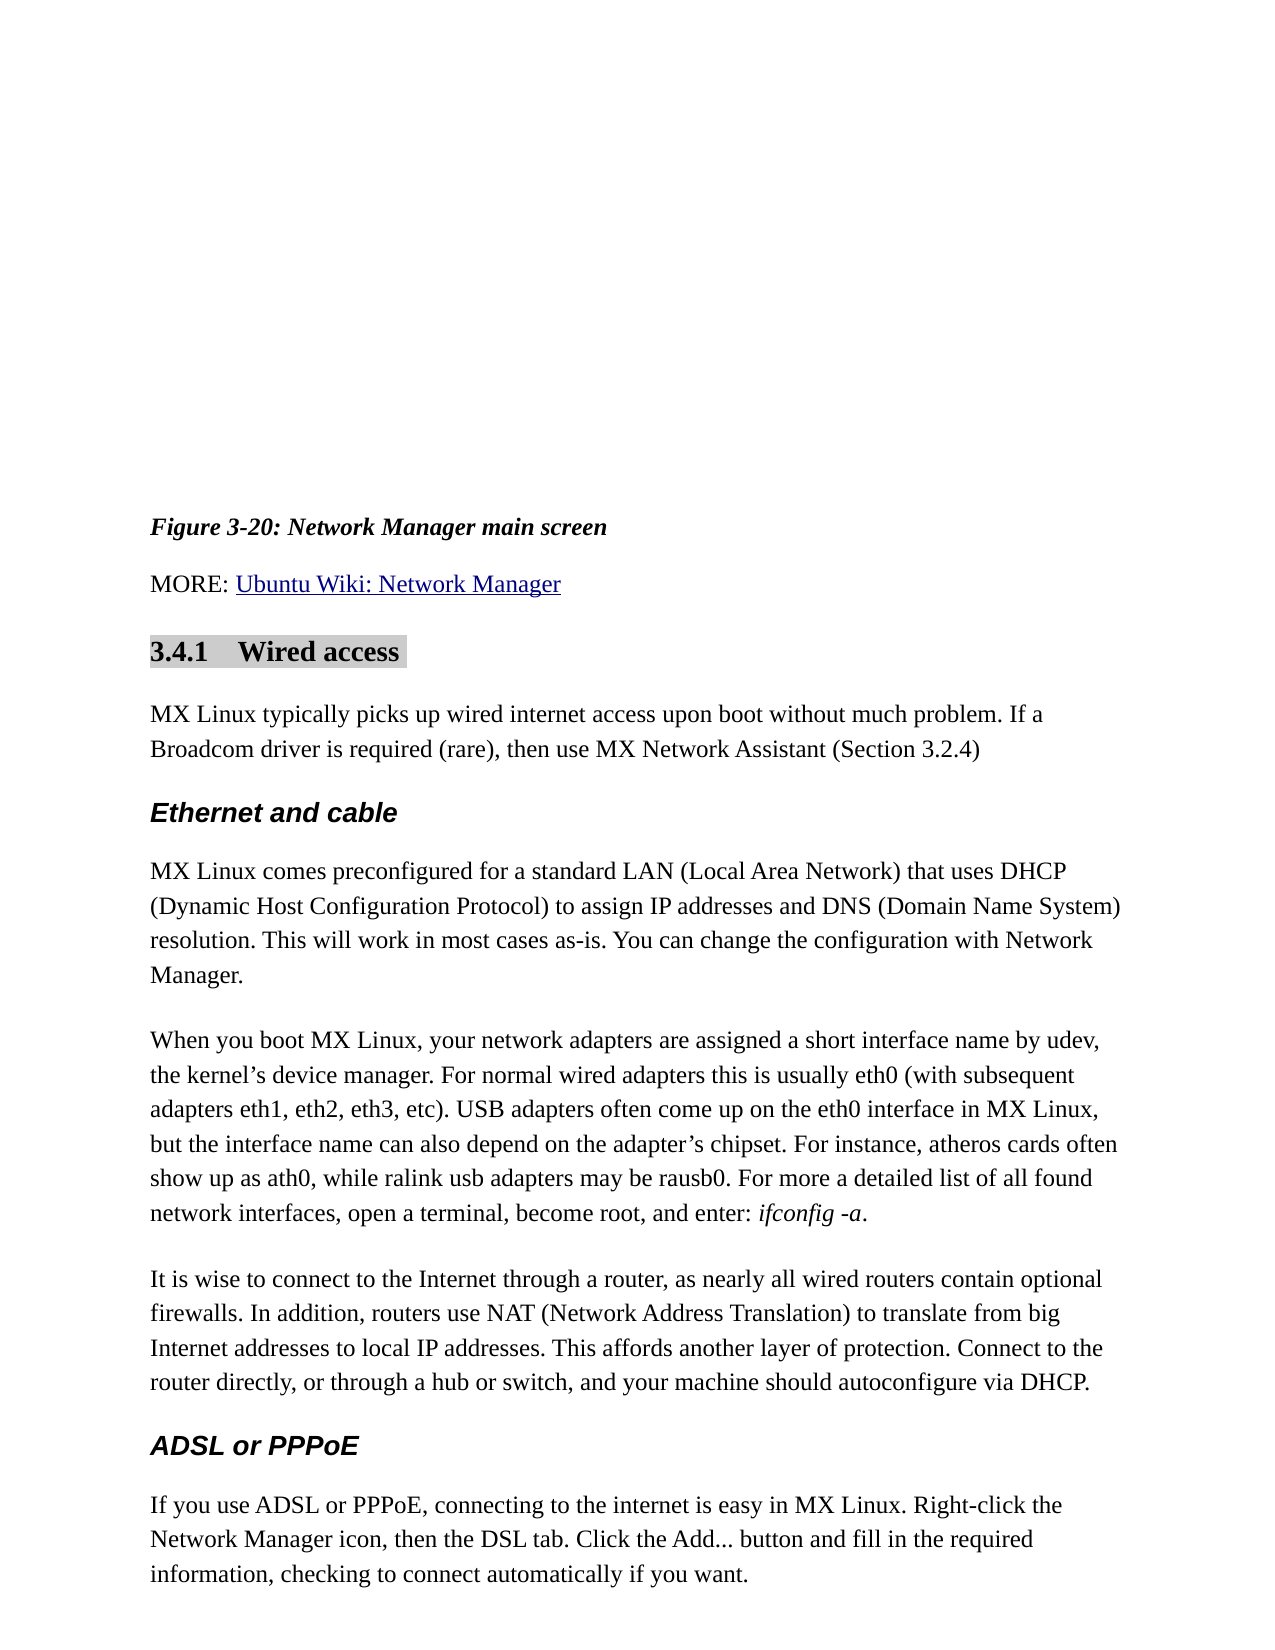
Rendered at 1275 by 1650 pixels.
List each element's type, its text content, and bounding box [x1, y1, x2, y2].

subtitle ADSL or PPPoE [150, 1430, 1125, 1462]
subtitle 3.4.1 Wired access [150, 634, 1125, 668]
text If you use ADSL or PPPoE, connecting to the internet is easy in MX Linux. Right-click the Network Manager icon, then the DSL tab. Click the Add... button and fill in the required information, checking to connect automatically if you want. [150, 1490, 1125, 1587]
text It is wise to connect to the Internet through a router, as nearly all wired routers contain optional firewalls. In addition, routers use NAT (Network Address Translation) to translate from big Internet addresses to local IP addresses. This affords another layer of protection. Connect to the router directly, or through a hub or switch, and your machine should autoconfigure via DHCP. [150, 1264, 1125, 1396]
text MX Linux typically picks up wired internet access upon boot without much problem. If a Broadcom driver is required (rare), then use MX Network Assistant (Section 3.2.4) [150, 699, 1125, 763]
subtitle Ethernet and cable [150, 796, 1125, 828]
text MX Linux comes preconfigured for a standard LAN (Local Area Network) that uses DHCP (Dynamic Host Configuration Protocol) to assign IP addresses and DNS (Domain Name System) resolution. This will work in most cases as-is. You can change the configuration with Network Manager. [150, 856, 1125, 989]
text MORE: Ubuntu Wiki: Network Manager [150, 569, 1125, 598]
text When you boot MX Linux, your network adapters are assigned a short interface name by udev, the kernel’s device manager. For normal wired adapters this is usually eth0 (with subsequent adapters eth1, eth2, eth3, etc). USB adapters often come up on the eth0 interface in MX Linux, but the interface name can also depend on the adapter’s chipset. For instance, atheros cards often show up as ath0, while ralink usb adapters may be rausb0. For more a detailed list of all found network interfaces, open a terminal, become root, and enter: ifconfig -a. [150, 1026, 1125, 1227]
text Figure 3-20: Network Manager main screen [150, 512, 1125, 541]
